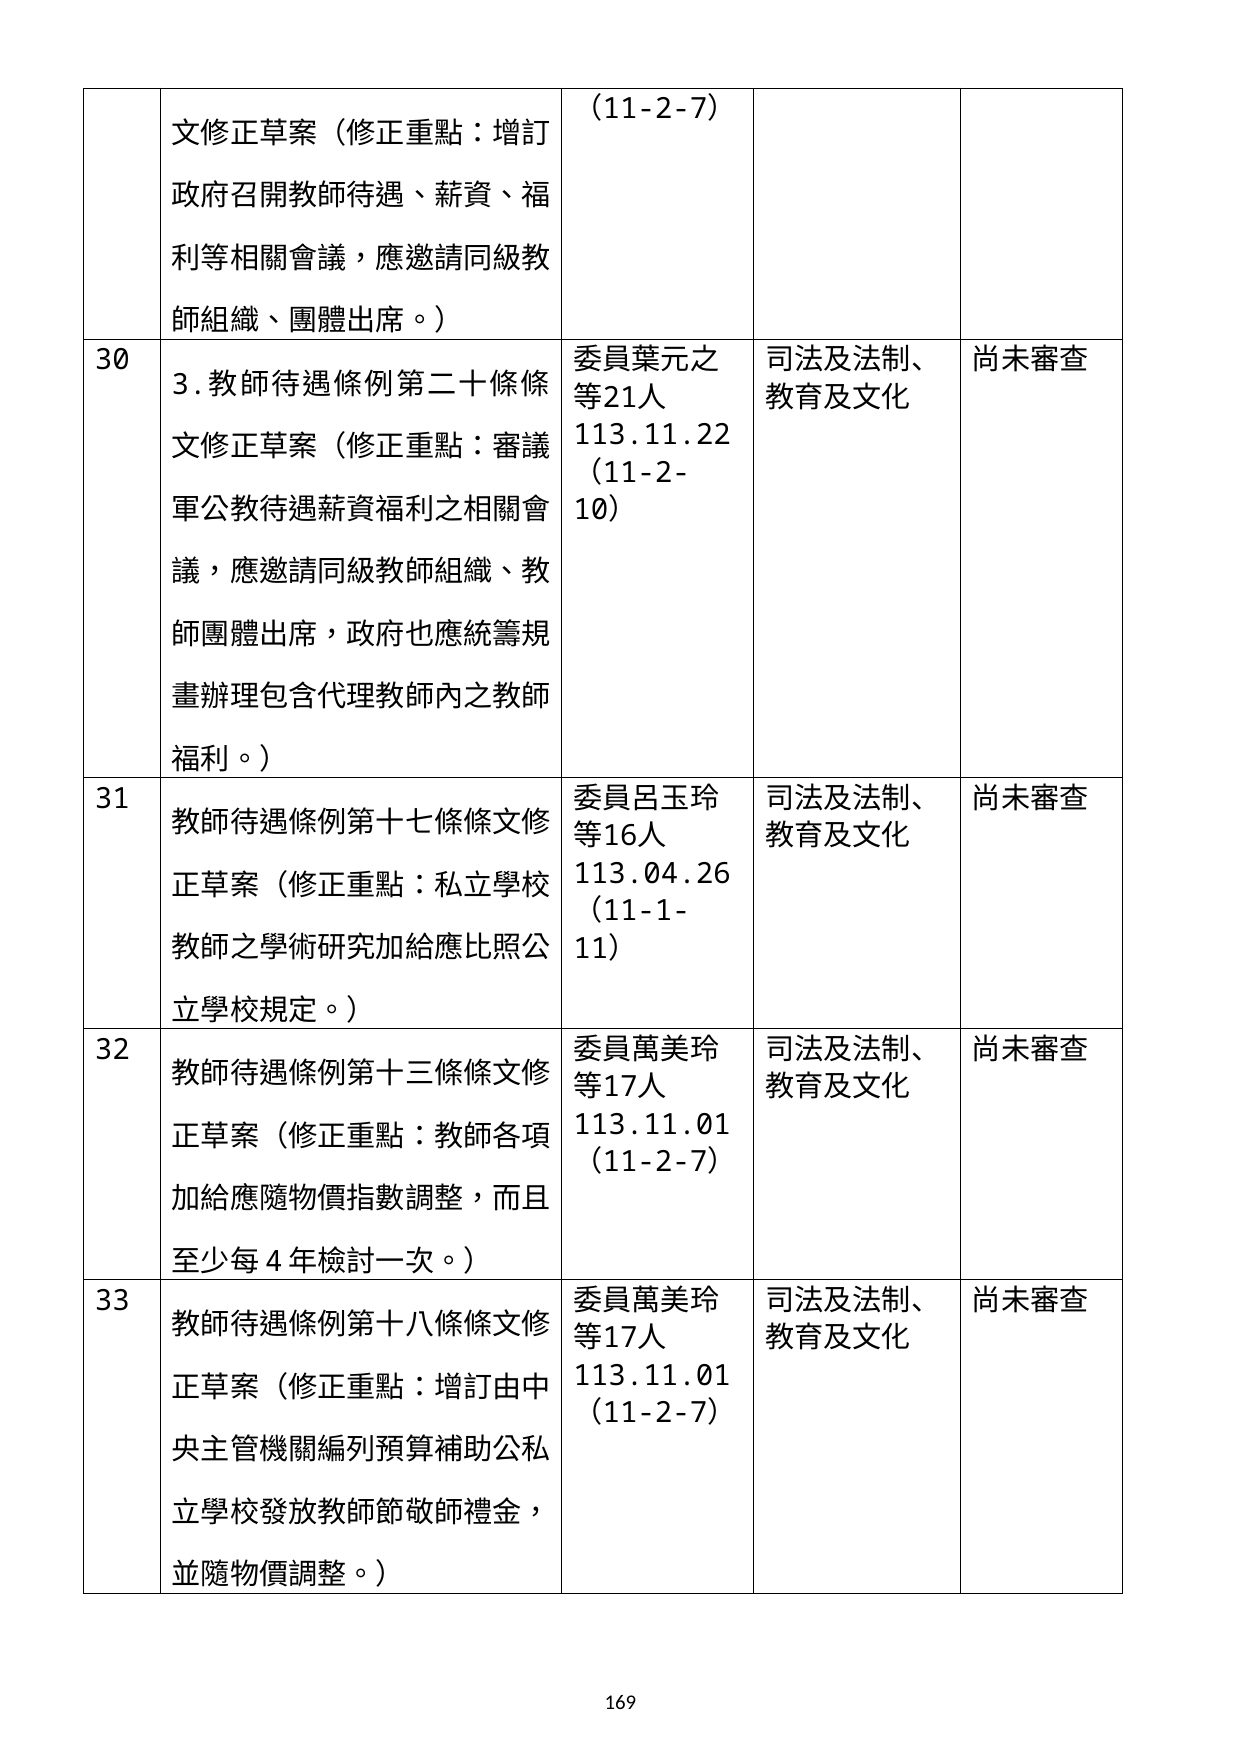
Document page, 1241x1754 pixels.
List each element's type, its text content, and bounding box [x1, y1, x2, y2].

table_cell 司法及法制、教育及文化 [754, 1029, 960, 1279]
table_cell [754, 89, 960, 339]
table_cell 31 [84, 778, 160, 1028]
table_cell 教師待遇條例第十七條條文修正草案（修正重點：私立學校教師之學術研究加給應比照公立學校規定。） [161, 778, 561, 1028]
table_cell [84, 89, 160, 339]
table_cell 委員呂玉玲 等16人 113.04.26 （11-1-11） [562, 778, 753, 1028]
table_cell 司法及法制、教育及文化 [754, 778, 960, 1028]
table_cell 32 [84, 1029, 160, 1279]
table_cell 30 [84, 340, 160, 777]
table_cell 尚未審查 [961, 778, 1122, 1028]
table_cell 委員萬美玲 等17人 113.11.01 （11-2-7） [562, 1029, 753, 1279]
table_cell 委員萬美玲 等17人 113.11.01 （11-2-7） [562, 1280, 753, 1593]
table_cell 尚未審查 [961, 1280, 1122, 1593]
table_cell 文修正草案（修正重點：增訂政府召開教師待遇、薪資、福利等相關會議，應邀請同級教師組織、團體出席。） [161, 89, 561, 339]
table_cell 司法及法制、教育及文化 [754, 340, 960, 777]
table_cell [961, 89, 1122, 339]
table_cell （11-2-7） [562, 89, 753, 339]
table_cell 委員葉元之 等21人 113.11.22 （11-2-10） [562, 340, 753, 777]
table_cell 教師待遇條例第十三條條文修正草案（修正重點：教師各項加給應隨物價指數調整，而且至少每4年檢討一次。） [161, 1029, 561, 1279]
table_cell 33 [84, 1280, 160, 1593]
table_cell 司法及法制、教育及文化 [754, 1280, 960, 1593]
table_cell 教師待遇條例第十八條條文修正草案（修正重點：增訂由中央主管機關編列預算補助公私立學校發放教師節敬師禮金，並隨物價調整。） [161, 1280, 561, 1593]
table_cell 尚未審查 [961, 1029, 1122, 1279]
table_cell 3.教師待遇條例第二十條條文修正草案（修正重點：審議軍公教待遇薪資福利之相關會議，應邀請同級教師組織、教師團體出席，政府也應統籌規畫辦理包含代理教師內之教師福利。） [161, 340, 561, 777]
table_cell 尚未審查 [961, 340, 1122, 777]
